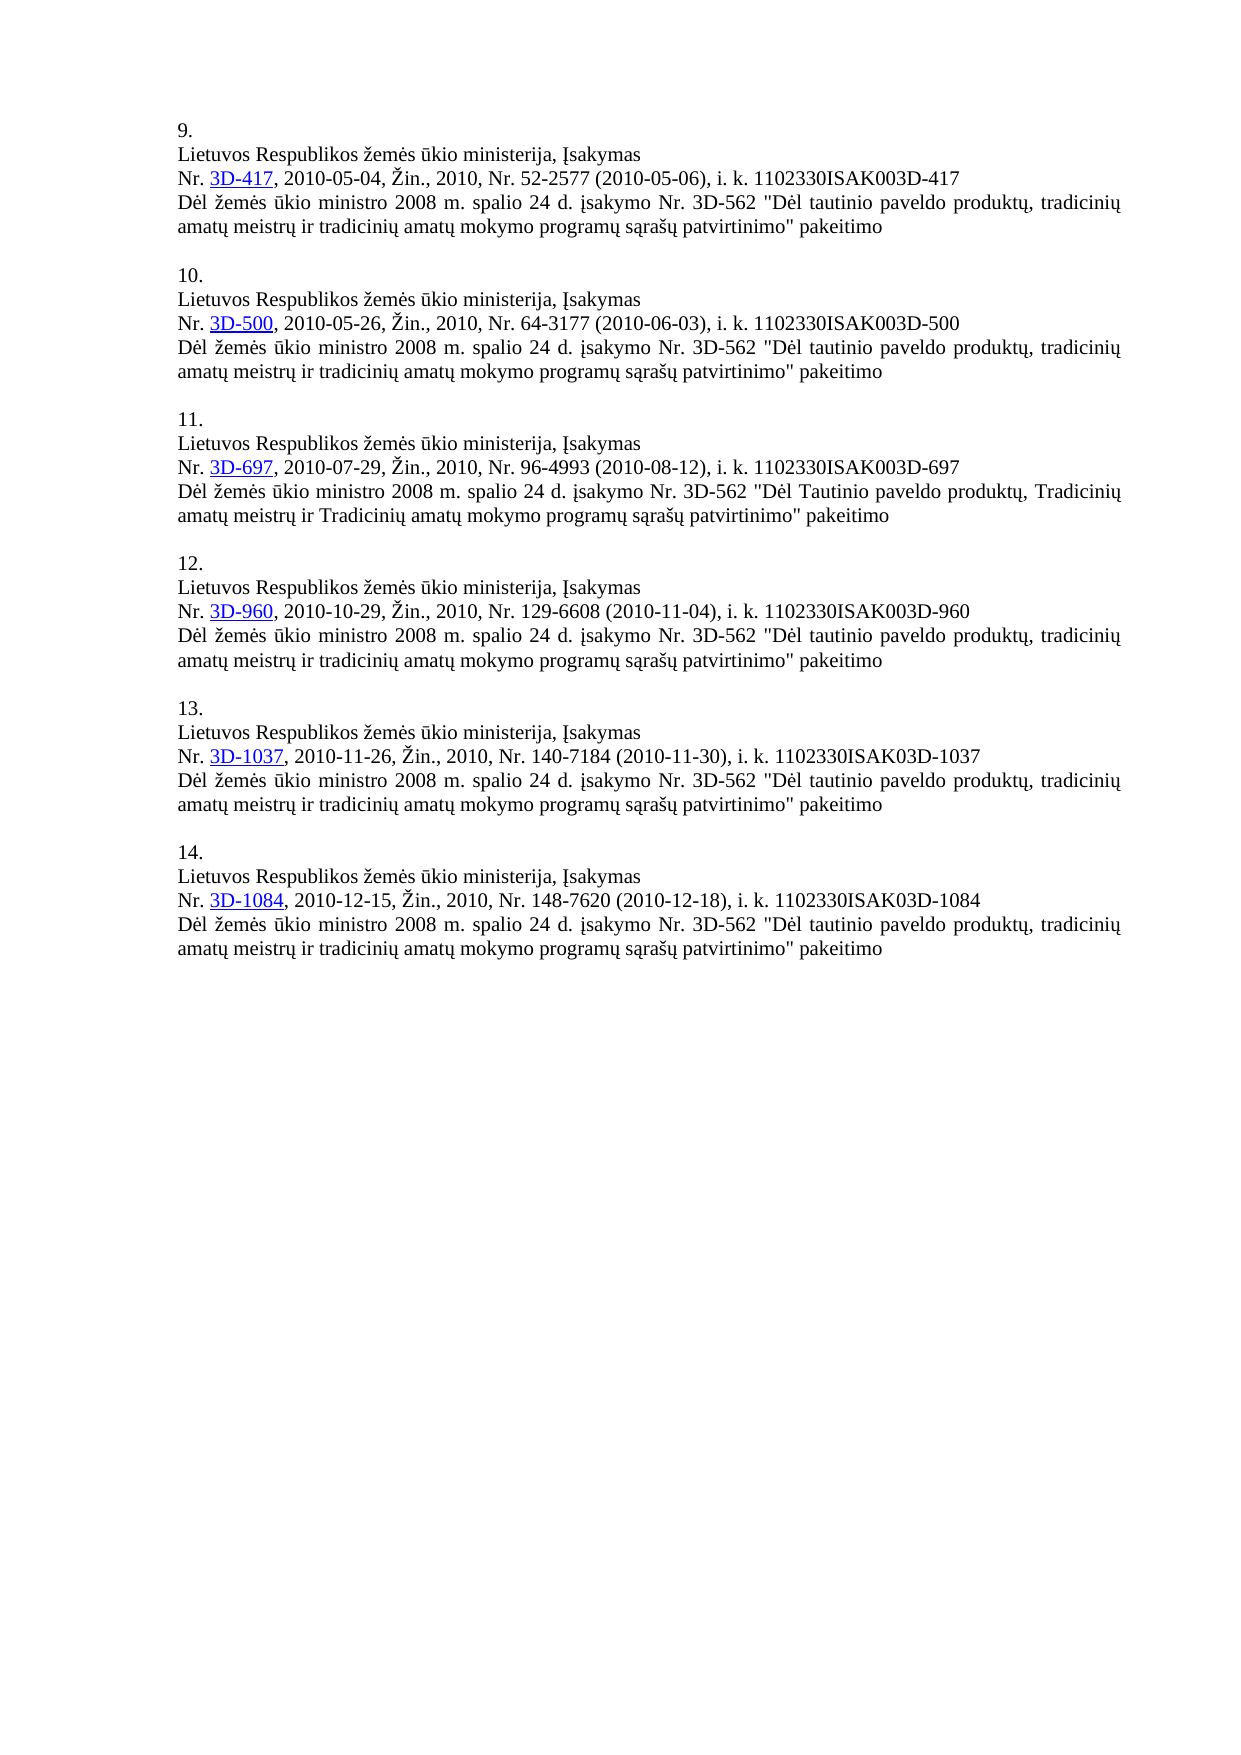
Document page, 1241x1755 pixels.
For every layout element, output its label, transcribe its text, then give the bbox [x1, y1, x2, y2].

text Dėl žemės ūkio ministro 2008 m. spalio 24 d. įsakymo Nr. 3D-562 "Dėl tautinio paveldo produktų, tradicinių amatų meistrų ir tradicinių amatų mokymo programų sąrašų patvirtinimo" pakeitimo [177, 335, 1122, 383]
text 14. [177, 840, 1122, 864]
text Nr. 3D-960, 2010-10-29, Žin., 2010, Nr. 129-6608 (2010-11-04), i. k. 1102330ISAK003D-960 [177, 599, 1122, 623]
text 11. [177, 407, 1122, 431]
text Lietuvos Respublikos žemės ūkio ministerija, Įsakymas [177, 287, 1122, 311]
text 13. [177, 696, 1122, 720]
text Dėl žemės ūkio ministro 2008 m. spalio 24 d. įsakymo Nr. 3D-562 "Dėl tautinio paveldo produktų, tradicinių amatų meistrų ir tradicinių amatų mokymo programų sąrašų patvirtinimo" pakeitimo [177, 190, 1122, 238]
text 12. [177, 551, 1122, 575]
text Nr. 3D-1037, 2010-11-26, Žin., 2010, Nr. 140-7184 (2010-11-30), i. k. 1102330ISAK03D-1037 [177, 744, 1122, 768]
text Nr. 3D-417, 2010-05-04, Žin., 2010, Nr. 52-2577 (2010-05-06), i. k. 1102330ISAK003D-417 [177, 166, 1122, 190]
text Nr. 3D-1084, 2010-12-15, Žin., 2010, Nr. 148-7620 (2010-12-18), i. k. 1102330ISAK03D-1084 [177, 888, 1122, 912]
text Lietuvos Respublikos žemės ūkio ministerija, Įsakymas [177, 575, 1122, 599]
text Nr. 3D-500, 2010-05-26, Žin., 2010, Nr. 64-3177 (2010-06-03), i. k. 1102330ISAK003D-500 [177, 311, 1122, 335]
text Lietuvos Respublikos žemės ūkio ministerija, Įsakymas [177, 864, 1122, 888]
text 9. [177, 118, 1122, 142]
text Dėl žemės ūkio ministro 2008 m. spalio 24 d. įsakymo Nr. 3D-562 "Dėl Tautinio paveldo produktų, Tradicinių amatų meistrų ir Tradicinių amatų mokymo programų sąrašų patvirtinimo" pakeitimo [177, 479, 1122, 527]
text Dėl žemės ūkio ministro 2008 m. spalio 24 d. įsakymo Nr. 3D-562 "Dėl tautinio paveldo produktų, tradicinių amatų meistrų ir tradicinių amatų mokymo programų sąrašų patvirtinimo" pakeitimo [177, 768, 1122, 816]
text Lietuvos Respublikos žemės ūkio ministerija, Įsakymas [177, 142, 1122, 166]
text Lietuvos Respublikos žemės ūkio ministerija, Įsakymas [177, 720, 1122, 744]
text Nr. 3D-697, 2010-07-29, Žin., 2010, Nr. 96-4993 (2010-08-12), i. k. 1102330ISAK003D-697 [177, 455, 1122, 479]
text Dėl žemės ūkio ministro 2008 m. spalio 24 d. įsakymo Nr. 3D-562 "Dėl tautinio paveldo produktų, tradicinių amatų meistrų ir tradicinių amatų mokymo programų sąrašų patvirtinimo" pakeitimo [177, 912, 1122, 960]
text 10. [177, 262, 1122, 287]
text Lietuvos Respublikos žemės ūkio ministerija, Įsakymas [177, 431, 1122, 455]
text Dėl žemės ūkio ministro 2008 m. spalio 24 d. įsakymo Nr. 3D-562 "Dėl tautinio paveldo produktų, tradicinių amatų meistrų ir tradicinių amatų mokymo programų sąrašų patvirtinimo" pakeitimo [177, 623, 1122, 672]
